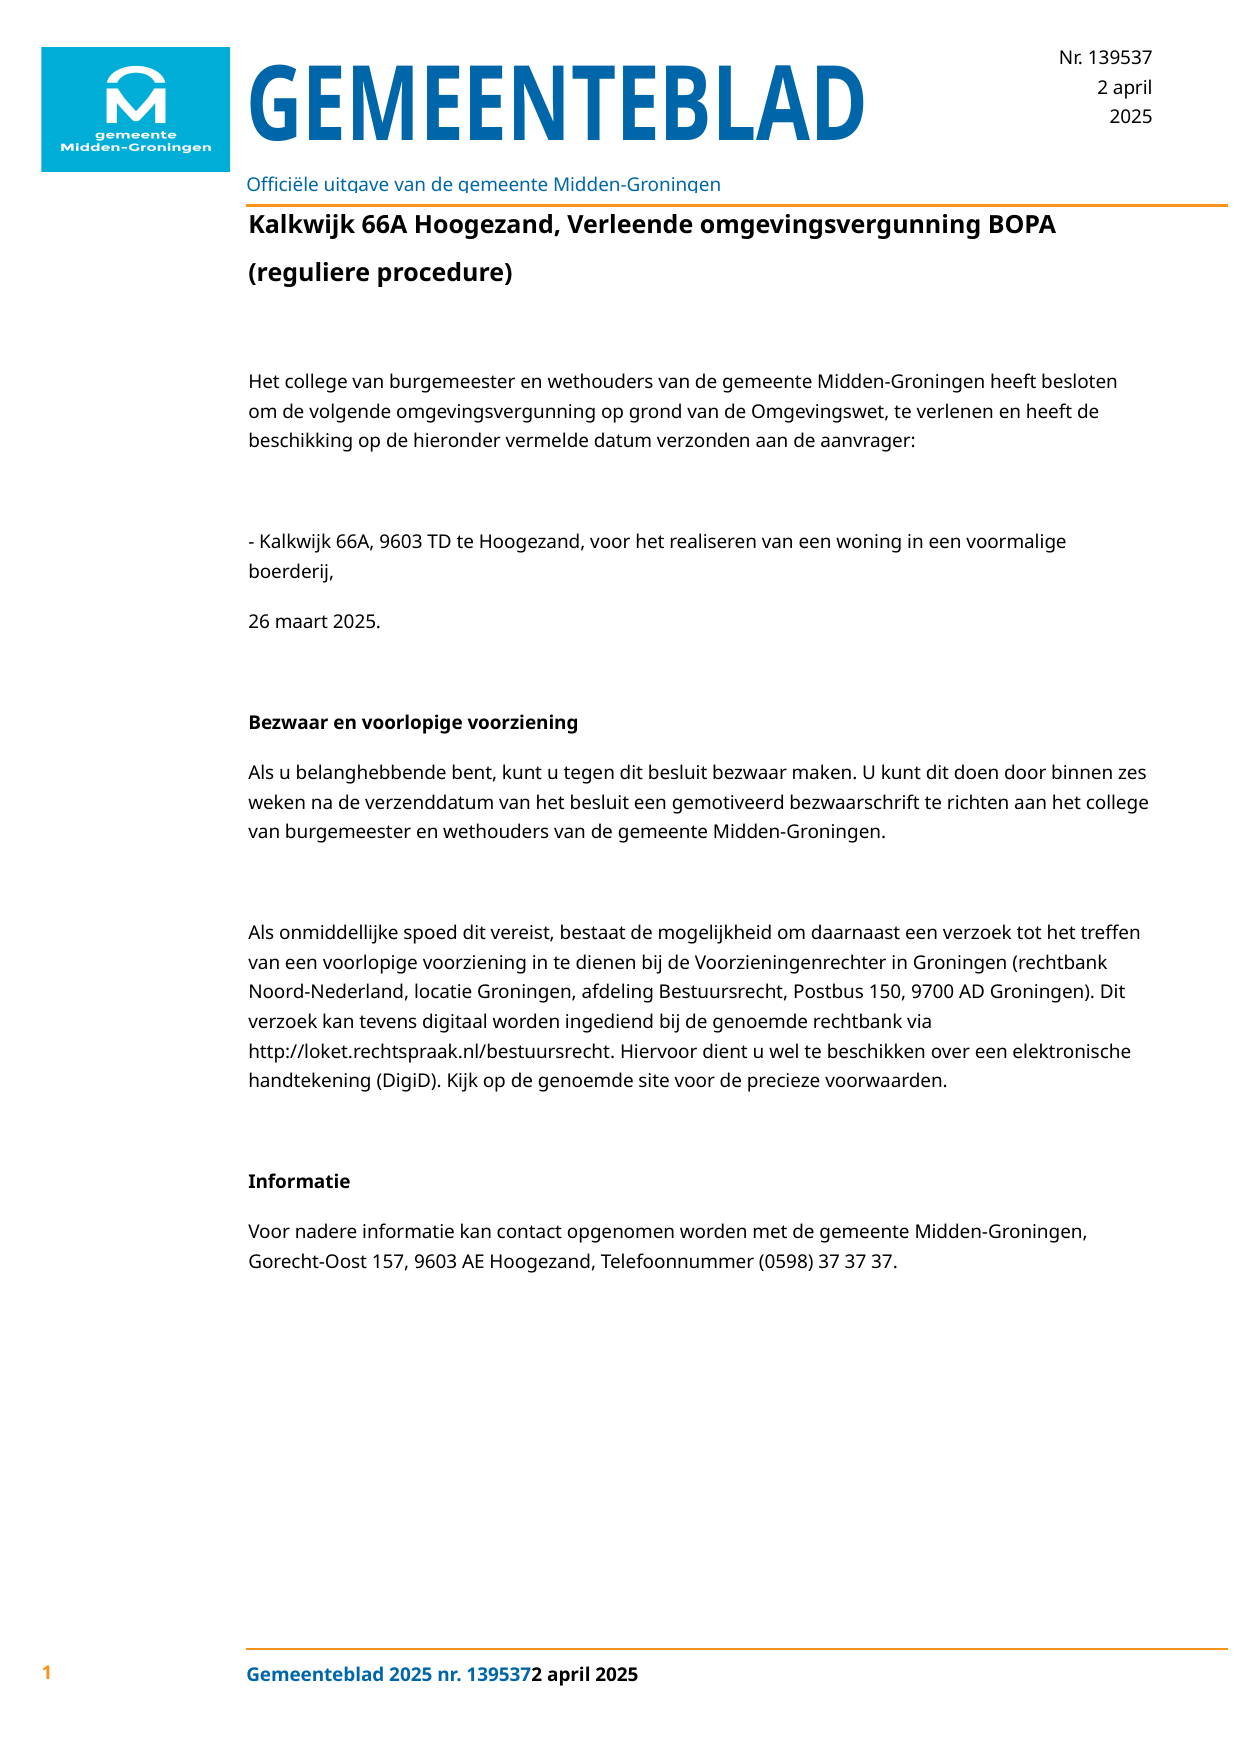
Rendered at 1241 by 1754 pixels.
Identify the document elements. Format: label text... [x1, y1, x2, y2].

text Het college van burgemeester en wethouders van de gemeente Midden-Groningen heeft besloten om de volgende omgevingsvergunning op grond van de Omgevingswet, te verlenen en heeft de beschikking op de hieronder vermelde datum verzonden aan de aanvrager: [248, 368, 1152, 453]
text Als u belanghebbende bent, kunt u tegen dit besluit bezwaar maken. U kunt dit doen door binnen zes weken na de verzenddatum van het besluit een gemotiveerd bezwaarschrift te richten aan het college van burgemeester en wethouders van de gemeente Midden-Groningen. [248, 759, 1152, 844]
text Bezwaar en voorlopige voorziening [248, 709, 1152, 735]
text Als onmiddellijke spoed dit vereist, bestaat de mogelijkheid om daarnaast een verzoek tot het treffen van een voorlopige voorziening in te dienen bij de Voorzieningenrechter in Groningen (rechtbank Noord-Nederland, locatie Groningen, afdeling Bestuursrecht, Postbus 150, 9700 AD Groningen). Dit verzoek kan tevens digitaal worden ingediend bij de genoemde rechtbank via http://loket.rechtspraak.nl/bestuursrecht. Hiervoor dient u wel te beschikken over een elektronische handtekening (DigiD). Kijk op de genoemde site voor de precieze voorwaarden. [248, 919, 1152, 1093]
text Informatie [248, 1168, 1152, 1194]
picture [108, 66, 164, 82]
picture [107, 89, 165, 122]
picture [184, 146, 190, 153]
text 26 maart 2025. [248, 608, 1152, 634]
text - Kalkwijk 66A, 9603 TD te Hoogezand, voor het realiseren van een woning in een voormalige boerderij, [248, 528, 1152, 584]
text Voor nadere informatie kan contact opgenomen worden met de gemeente Midden-Groningen, Gorecht-Oost 157, 9603 AE Hoogezand, Telefoonnummer (0598) 37 37 37. [248, 1219, 1152, 1274]
text Kalkwijk 66A Hoogezand, Verleende omgevingsvergunning BOPA (reguliere procedure) [248, 207, 1152, 288]
